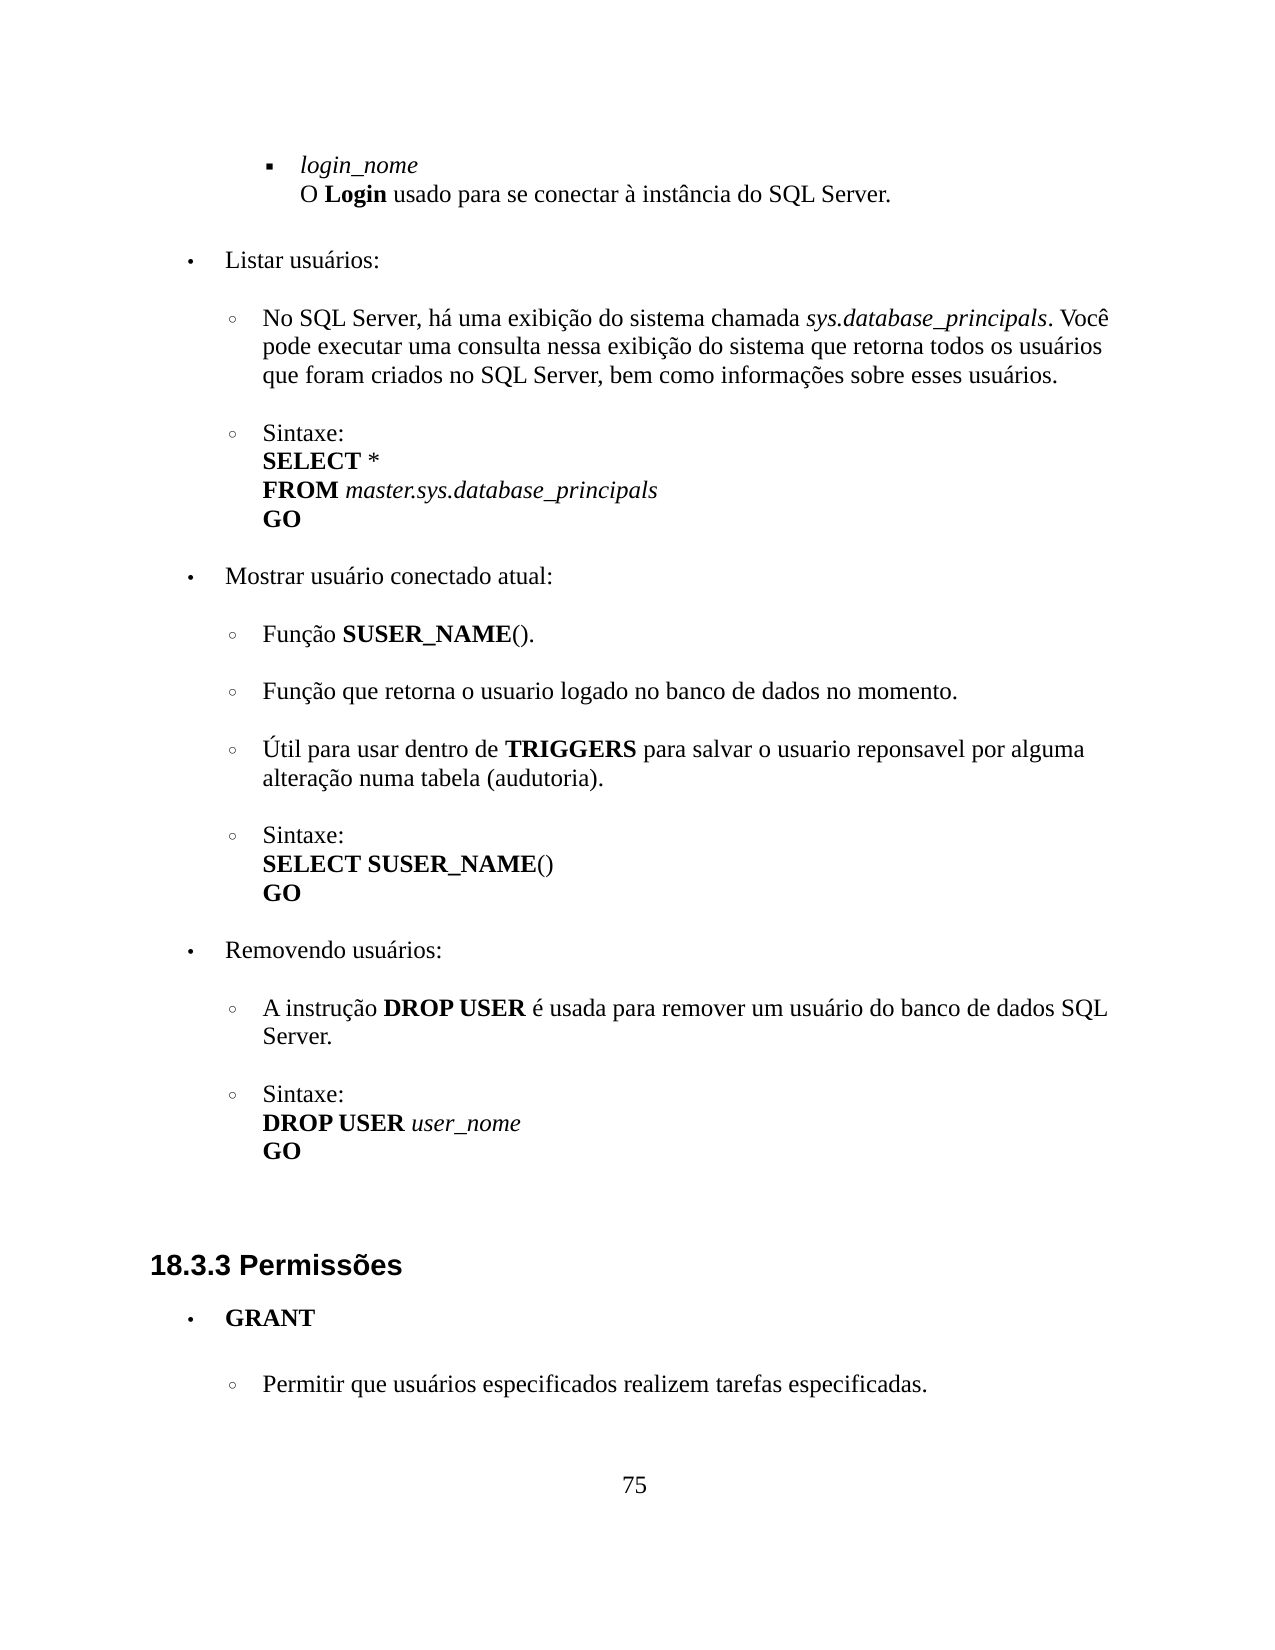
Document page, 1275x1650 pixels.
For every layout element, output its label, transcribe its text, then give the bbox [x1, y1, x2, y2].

list Removendo usuários: [187, 935, 1125, 993]
list GRANT [187, 1303, 1125, 1360]
list No SQL Server, há uma exibição do sistema chamada sys.database_principals. Você pode executar uma consulta nessa exibição do sistema que retorna todos os usuários que foram criados no SQL Server, bem como informações sobre esses usuários. [225, 303, 1125, 418]
list Sintaxe: DROP USER user_nome GO [225, 1079, 1125, 1194]
list Listar usuários: [187, 245, 1125, 303]
list Mostrar usuário conectado atual: [187, 561, 1125, 619]
list Função que retorna o usuario logado no banco de dados no momento. [225, 676, 1125, 734]
list Permitir que usuários especificados realizem tarefas especificadas. [225, 1369, 1125, 1427]
subtitle 18.3.3 Permissões [150, 1248, 1125, 1281]
list Função SUSER_NAME(). [225, 619, 1125, 676]
list A instrução DROP USER é usada para remover um usuário do banco de dados SQL Server. [225, 993, 1125, 1079]
list Sintaxe: SELECT SUSER_NAME() GO [225, 820, 1125, 935]
list Útil para usar dentro de TRIGGERS para salvar o usuario reponsavel por alguma alteração numa tabela (audutoria). [225, 734, 1125, 820]
list Sintaxe: SELECT * FROM master.sys.database_principals GO [225, 418, 1125, 561]
list login_nome O Login usado para se conectar à instância do SQL Server. [262, 150, 1125, 236]
